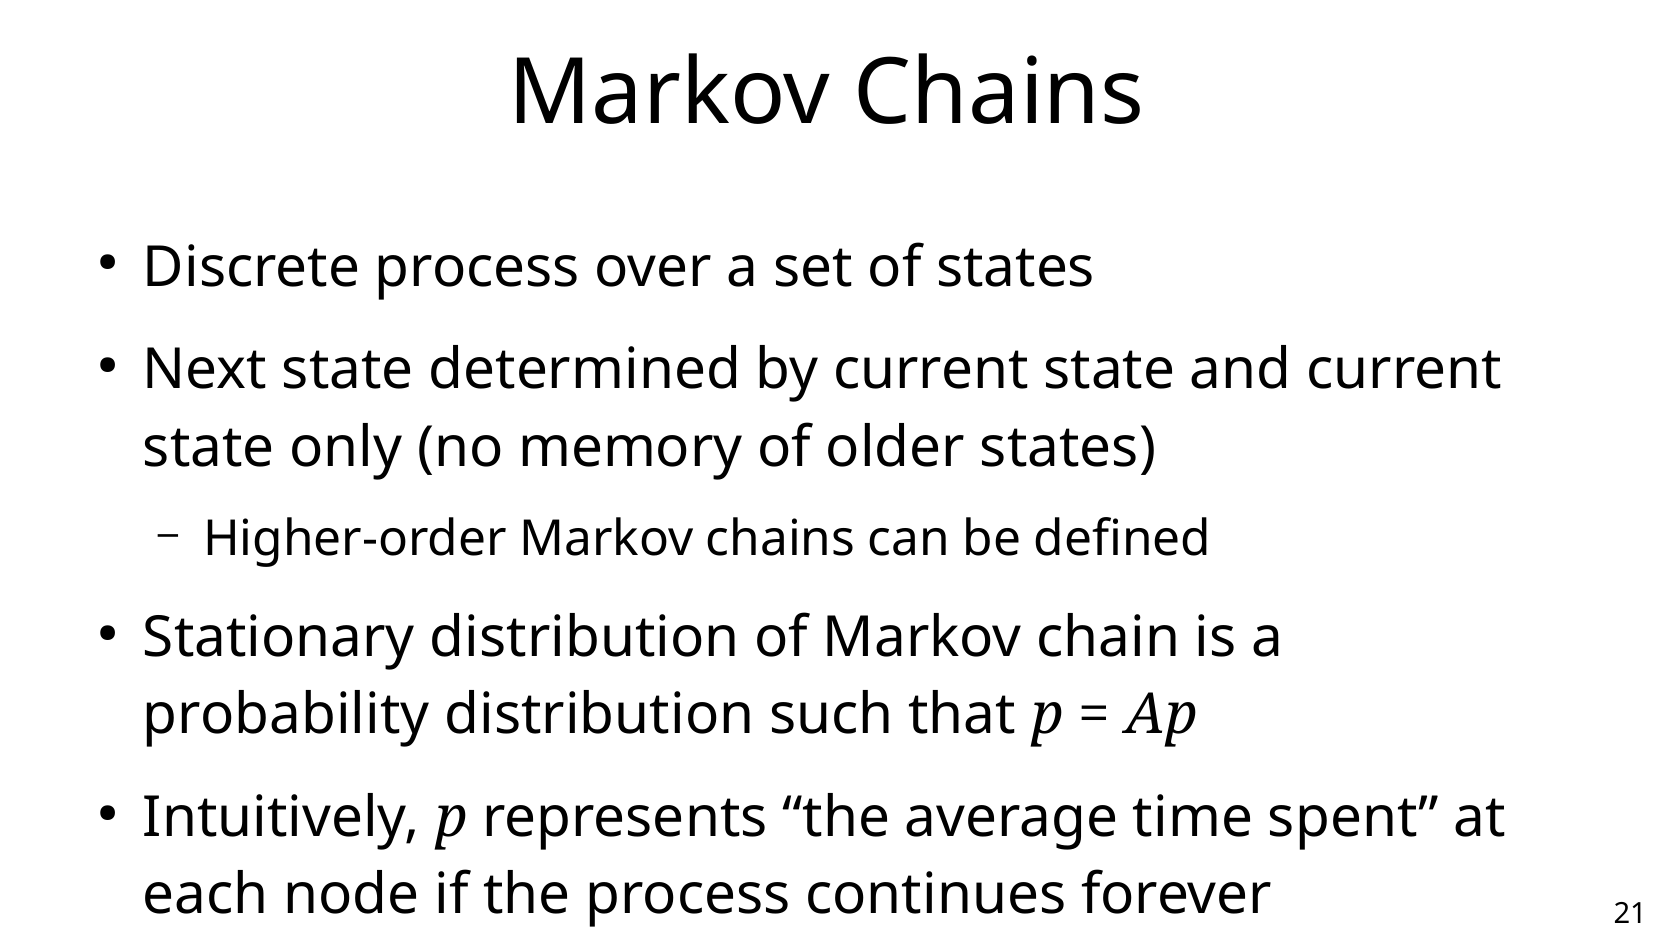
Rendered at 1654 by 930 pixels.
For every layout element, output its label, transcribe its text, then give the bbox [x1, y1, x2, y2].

list Discrete process over a set of states Next state determined by current state and current state only (no memory of older states) Higher-order Markov chains can be defined Stationary distribution of Markov chain is a probability distribution such that p = Ap Intuitively, p represents “the average time spent” at each node if the process continues forever [82, 225, 1571, 930]
title Markov Chains [82, 0, 1571, 192]
